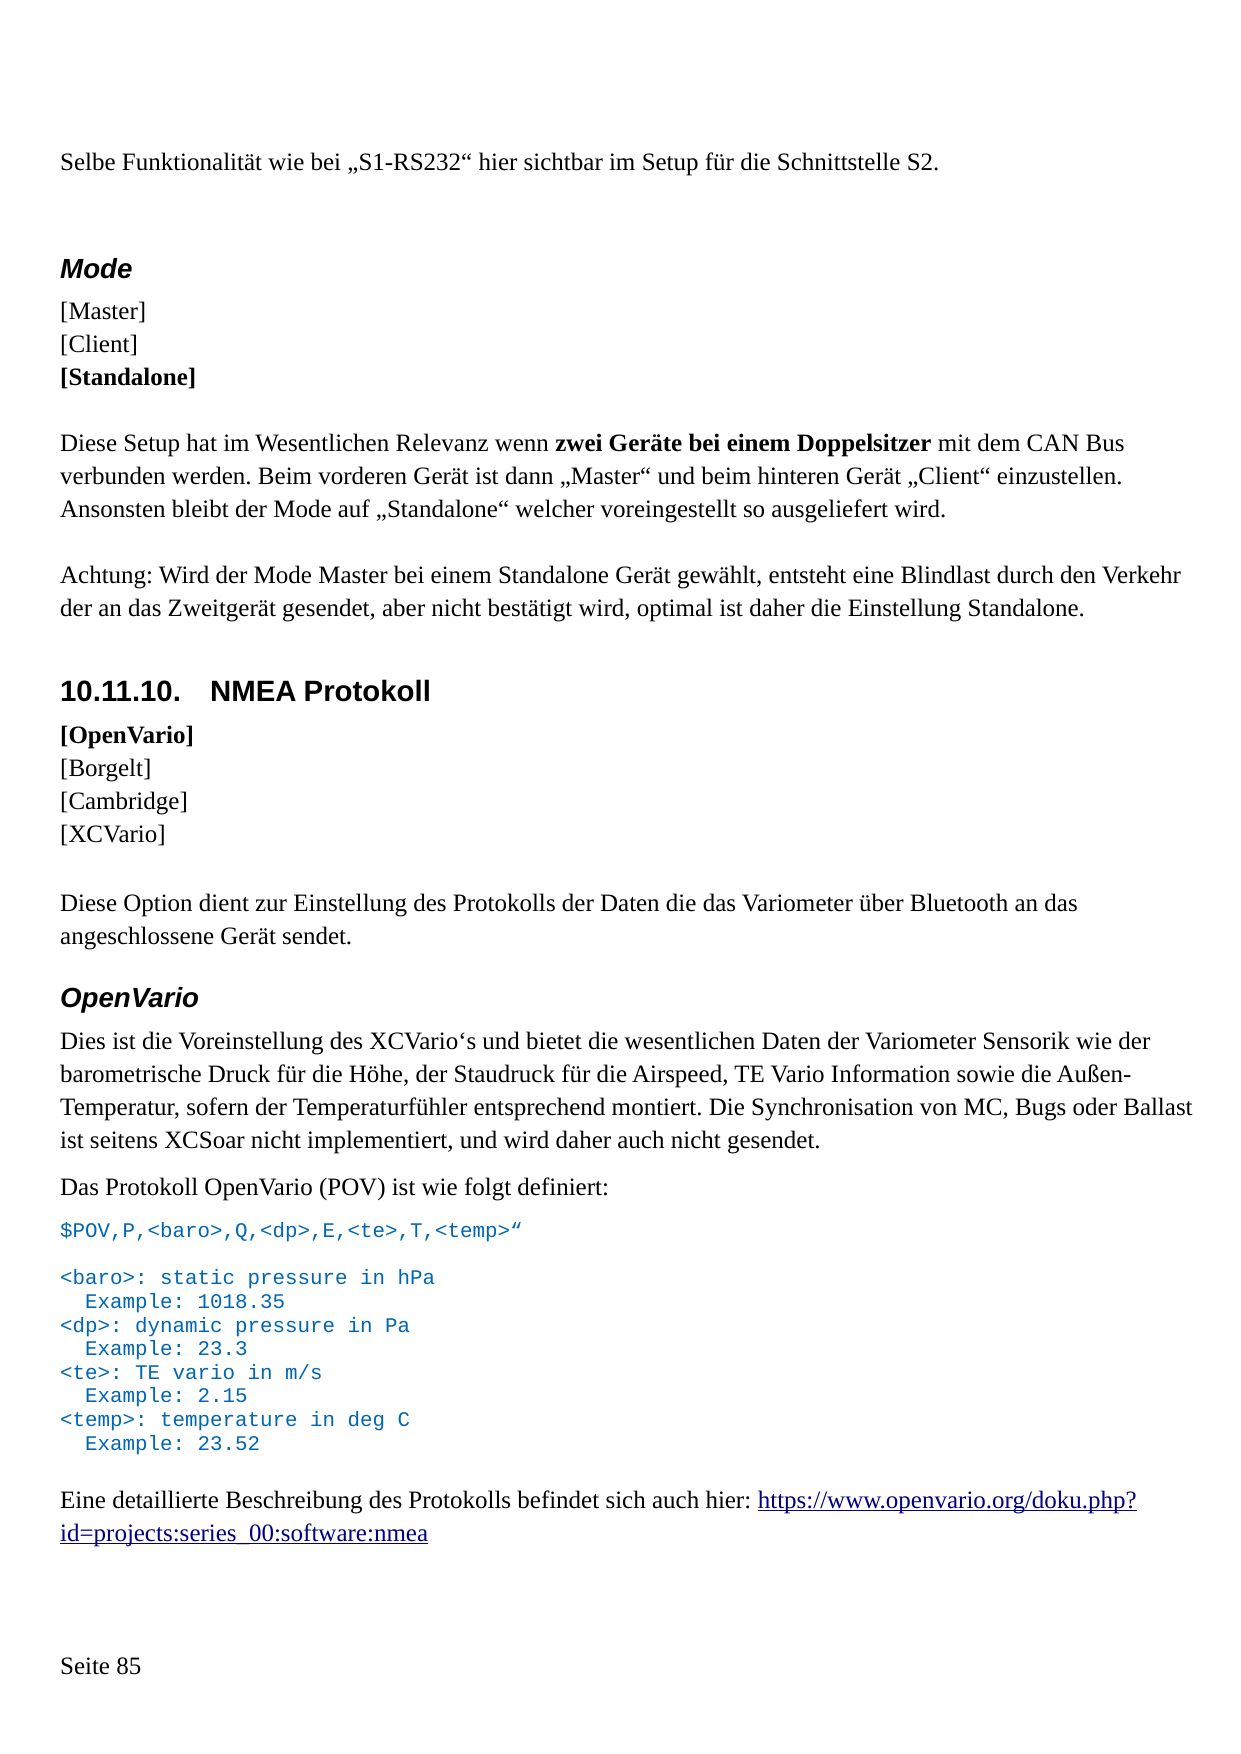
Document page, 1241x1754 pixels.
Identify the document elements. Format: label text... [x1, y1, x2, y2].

text [Cambridge] [60, 786, 1207, 815]
text Das Protokoll OpenVario (POV) ist wie folgt definiert: [60, 1172, 1207, 1201]
text [XCVario] [60, 819, 1207, 848]
text Example: 1018.35 [60, 1291, 1207, 1314]
text <baro>: static pressure in hPa [60, 1267, 1207, 1291]
text <te>: TE vario in m/s [60, 1362, 1207, 1386]
text $POV,P,<baro>,Q,<dp>,E,<te>,T,<temp>“ [60, 1220, 1207, 1244]
text Diese Option dient zur Einstellung des Protokolls der Daten die das Variometer über Bluetooth an das angeschlossene Gerät sendet. [60, 888, 1207, 950]
text Diese Setup hat im Wesentlichen Relevanz wenn zwei Geräte bei einem Doppelsitzer mit dem CAN Bus verbunden werden. Beim vorderen Gerät ist dann „Master“ und beim hinteren Gerät „Client“ einzustellen. Ansonsten bleibt der Mode auf „Standalone“ welcher voreingestellt so ausgeliefert wird. [60, 428, 1207, 523]
text <dp>: dynamic pressure in Pa [60, 1314, 1207, 1338]
text Example: 2.15 [60, 1386, 1207, 1409]
text Eine detaillierte Beschreibung des Protokolls befindet sich auch hier: https://www.openvario.org/doku.php?id=projects:series_00:software:nmea [60, 1485, 1207, 1547]
text Achtung: Wird der Mode Master bei einem Standalone Gerät gewählt, entsteht eine Blindlast durch den Verkehr der an das Zweitgerät gesendet, aber nicht bestätigt wird, optimal ist daher die Einstellung Standalone. [60, 561, 1207, 622]
text [Borgelt] [60, 753, 1207, 782]
text Example: 23.3 [60, 1338, 1207, 1362]
subtitle OpenVario [60, 981, 1207, 1013]
text [OpenVario] [60, 720, 1207, 749]
text Example: 23.52 [60, 1433, 1207, 1456]
subtitle Mode [60, 252, 1207, 284]
text [Standalone] [60, 362, 1207, 391]
text [Client] [60, 329, 1207, 358]
subtitle NMEA Protokoll [60, 674, 1207, 708]
text Dies ist die Voreinstellung des XCVario‘s und bietet die wesentlichen Daten der Variometer Sensorik wie der barometrische Druck für die Höhe, der Staudruck für die Airspeed, TE Vario Information sowie die Außen-Temperatur, sofern der Temperaturfühler entsprechend montiert. Die Synchronisation von MC, Bugs oder Ballast ist seitens XCSoar nicht implementiert, und wird daher auch nicht gesendet. [60, 1026, 1207, 1153]
text <temp>: temperature in deg C [60, 1409, 1207, 1433]
text [Master] [60, 296, 1207, 325]
text Selbe Funktionalität wie bei „S1-RS232“ hier sichtbar im Setup für die Schnittstelle S2. [60, 147, 1207, 176]
